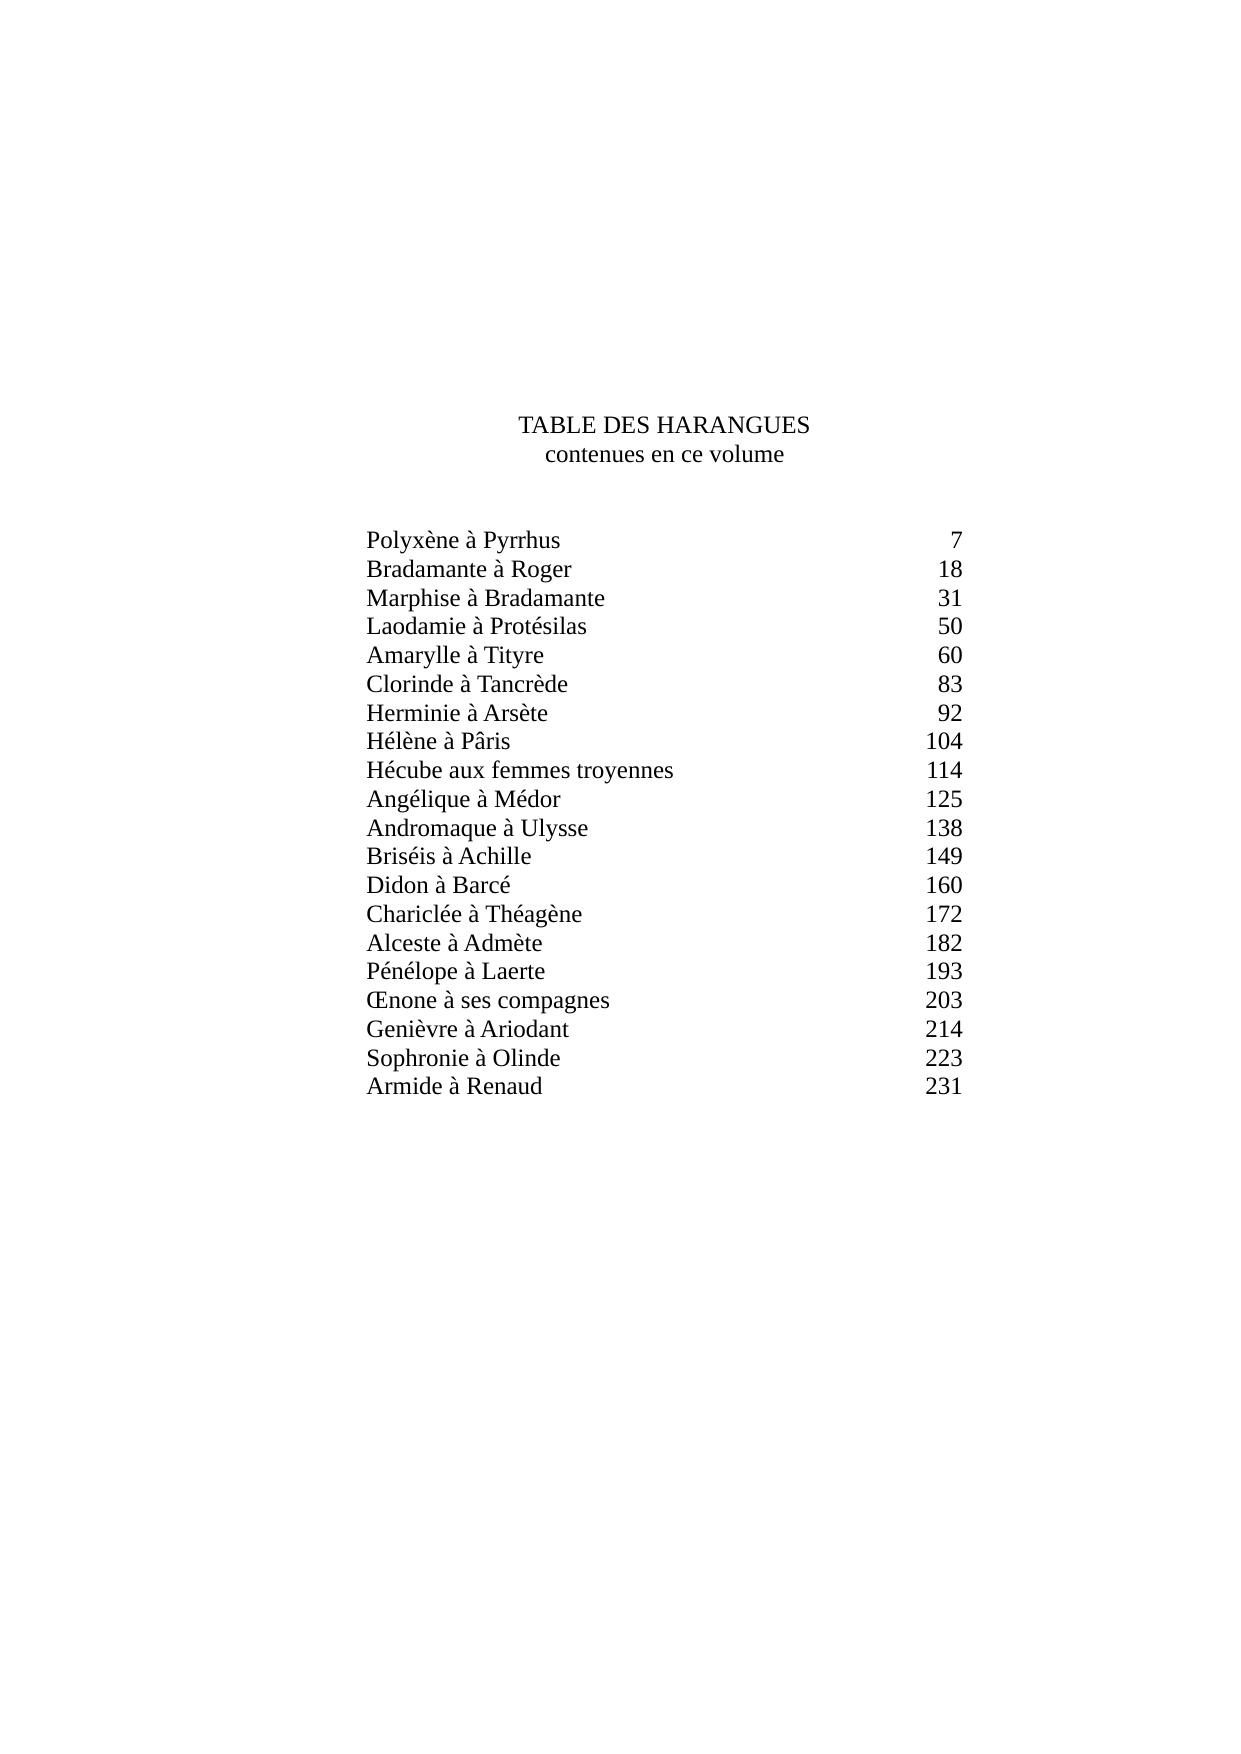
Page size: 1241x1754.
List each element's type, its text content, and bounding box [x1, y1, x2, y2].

text Herminie à Arsète 92 [366, 698, 963, 726]
text Hélène à Pâris 104 [366, 726, 963, 755]
text Genièvre à Ariodant 214 [366, 1014, 963, 1043]
text Marphise à Bradamante 31 [366, 583, 963, 611]
text Clorinde à Tancrède 83 [366, 669, 963, 698]
text Angélique à Médor 125 [366, 784, 963, 813]
text Alceste à Admète 182 [366, 928, 963, 956]
text Armide à Renaud 231 [366, 1071, 963, 1100]
text TABLE DES HARANGUES contenues en ce volume [366, 410, 963, 468]
text Polyxène à Pyrrhus 7 [366, 525, 963, 554]
text Didon à Barcé 160 [366, 870, 963, 899]
text Œnone à ses compagnes 203 [366, 985, 963, 1014]
text Briséis à Achille 149 [366, 841, 963, 870]
text Laodamie à Protésilas 50 [366, 611, 963, 640]
text Bradamante à Roger 18 [366, 554, 963, 583]
text Amarylle à Tityre 60 [366, 640, 963, 669]
text Chariclée à Théagène 172 [366, 899, 963, 928]
text Pénélope à Laerte 193 [366, 956, 963, 985]
text Sophronie à Olinde 223 [366, 1043, 963, 1071]
text Andromaque à Ulysse 138 [366, 813, 963, 841]
text Hécube aux femmes troyennes 114 [366, 755, 963, 784]
